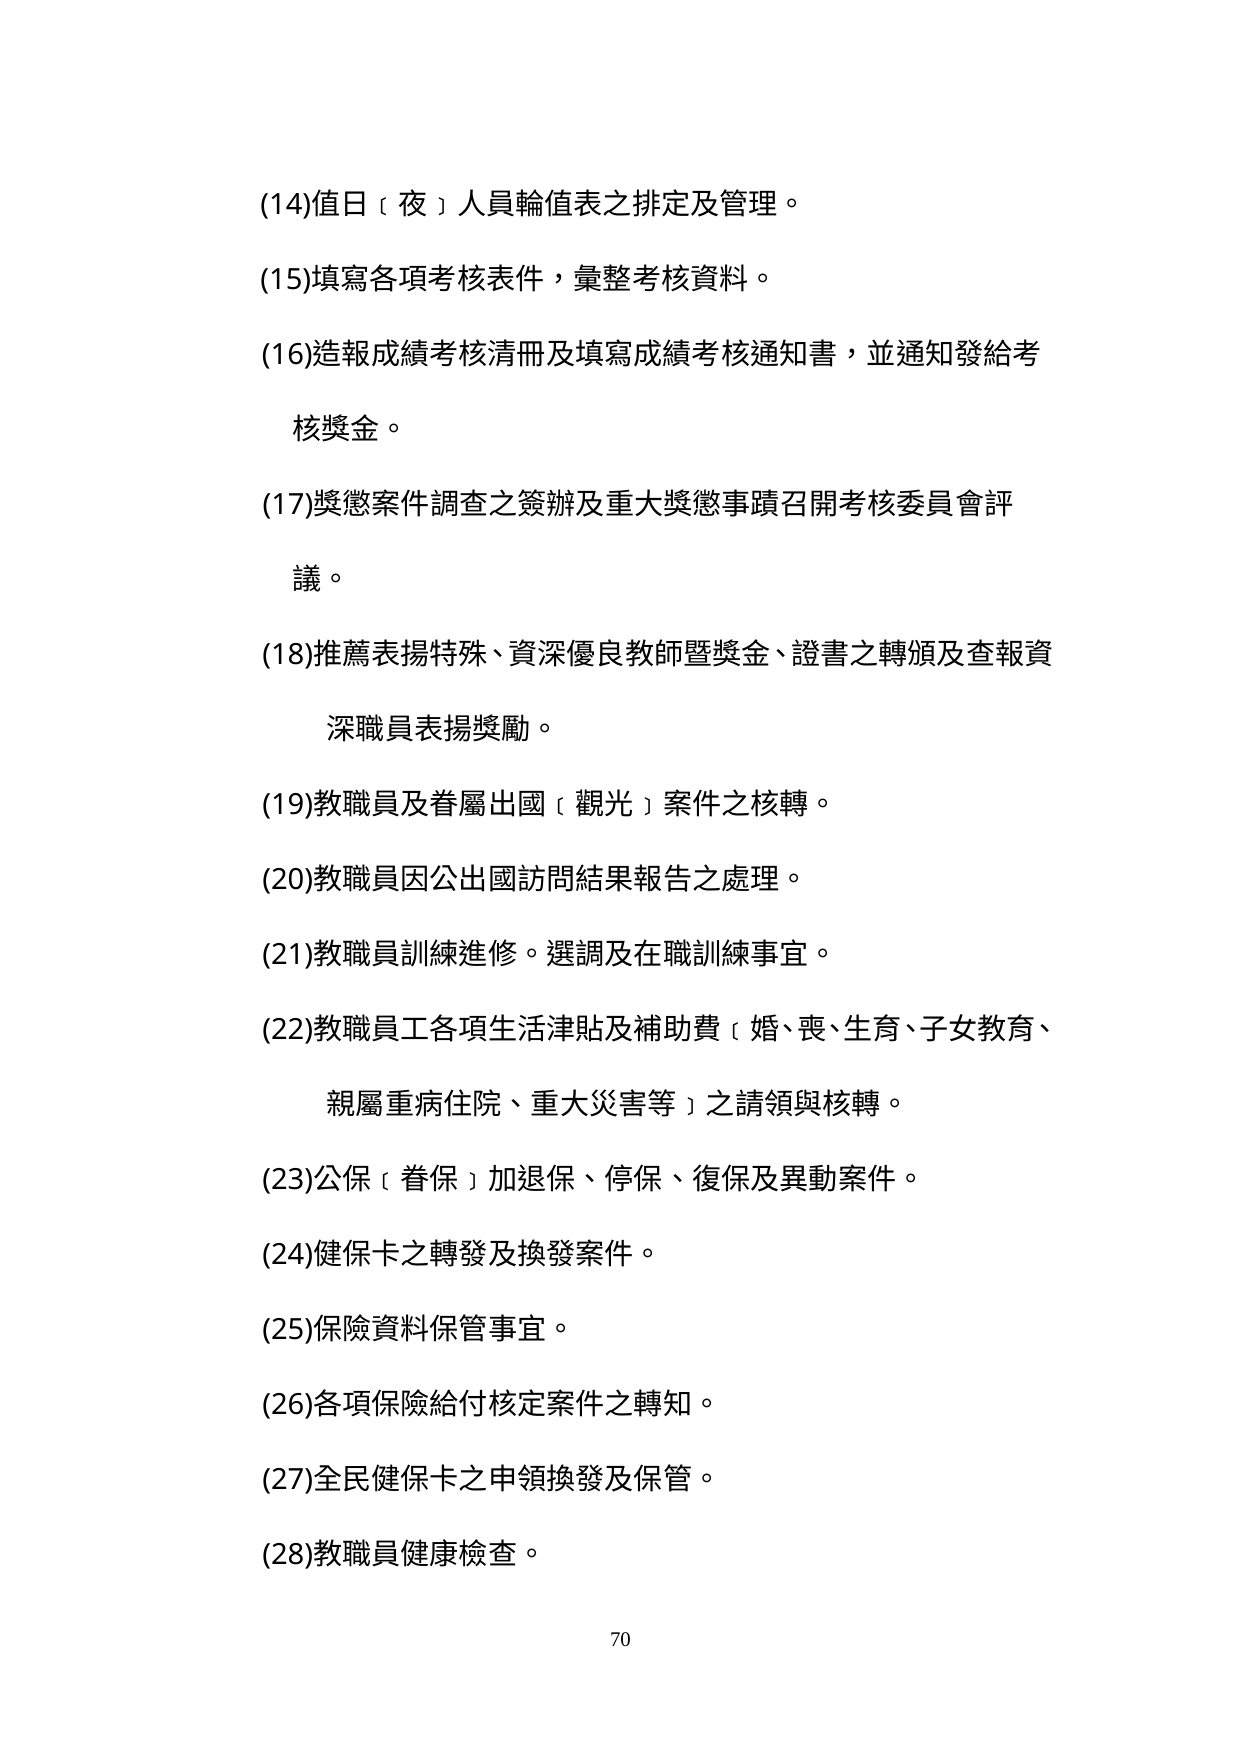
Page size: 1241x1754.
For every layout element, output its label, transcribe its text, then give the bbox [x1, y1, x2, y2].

text (17)獎懲案件調查之簽辦及重大獎懲事蹟召開考核委員會評 [262, 464, 1053, 539]
text (19)教職員及眷屬出國﹝觀光﹞案件之核轉。 [262, 764, 1053, 839]
text (27)全民健保卡之申領換發及保管。 [262, 1439, 1053, 1514]
text (14)值日﹝夜﹞人員輪值表之排定及管理。 [187, 164, 1053, 239]
text (20)教職員因公出國訪問結果報告之處理。 [262, 839, 1053, 914]
text 議。 [262, 539, 1053, 614]
text (15)填寫各項考核表件，彙整考核資料。 [187, 239, 1053, 314]
text (26)各項保險給付核定案件之轉知。 [262, 1364, 1053, 1439]
text (21)教職員訓練進修。選調及在職訓練事宜。 [262, 914, 1053, 989]
text (28)教職員健康檢查。 [262, 1514, 1053, 1589]
text 核獎金。 [247, 389, 1053, 464]
text (25)保險資料保管事宜。 [262, 1289, 1053, 1364]
text (16)造報成績考核清冊及填寫成績考核通知書，並通知發給考 [247, 314, 1053, 389]
text (18)推薦表揚特殊、資深優良教師暨獎金、證書之轉頒及查報資深職員表揚獎勵。 [262, 614, 1053, 764]
text (23)公保﹝眷保﹞加退保、停保、復保及異動案件。 [262, 1139, 1053, 1214]
text (22)教職員工各項生活津貼及補助費﹝婚、喪、生育、子女教育、親屬重病住院、重大災害等﹞之請領與核轉。 [262, 989, 1053, 1139]
text (24)健保卡之轉發及換發案件。 [262, 1214, 1053, 1289]
